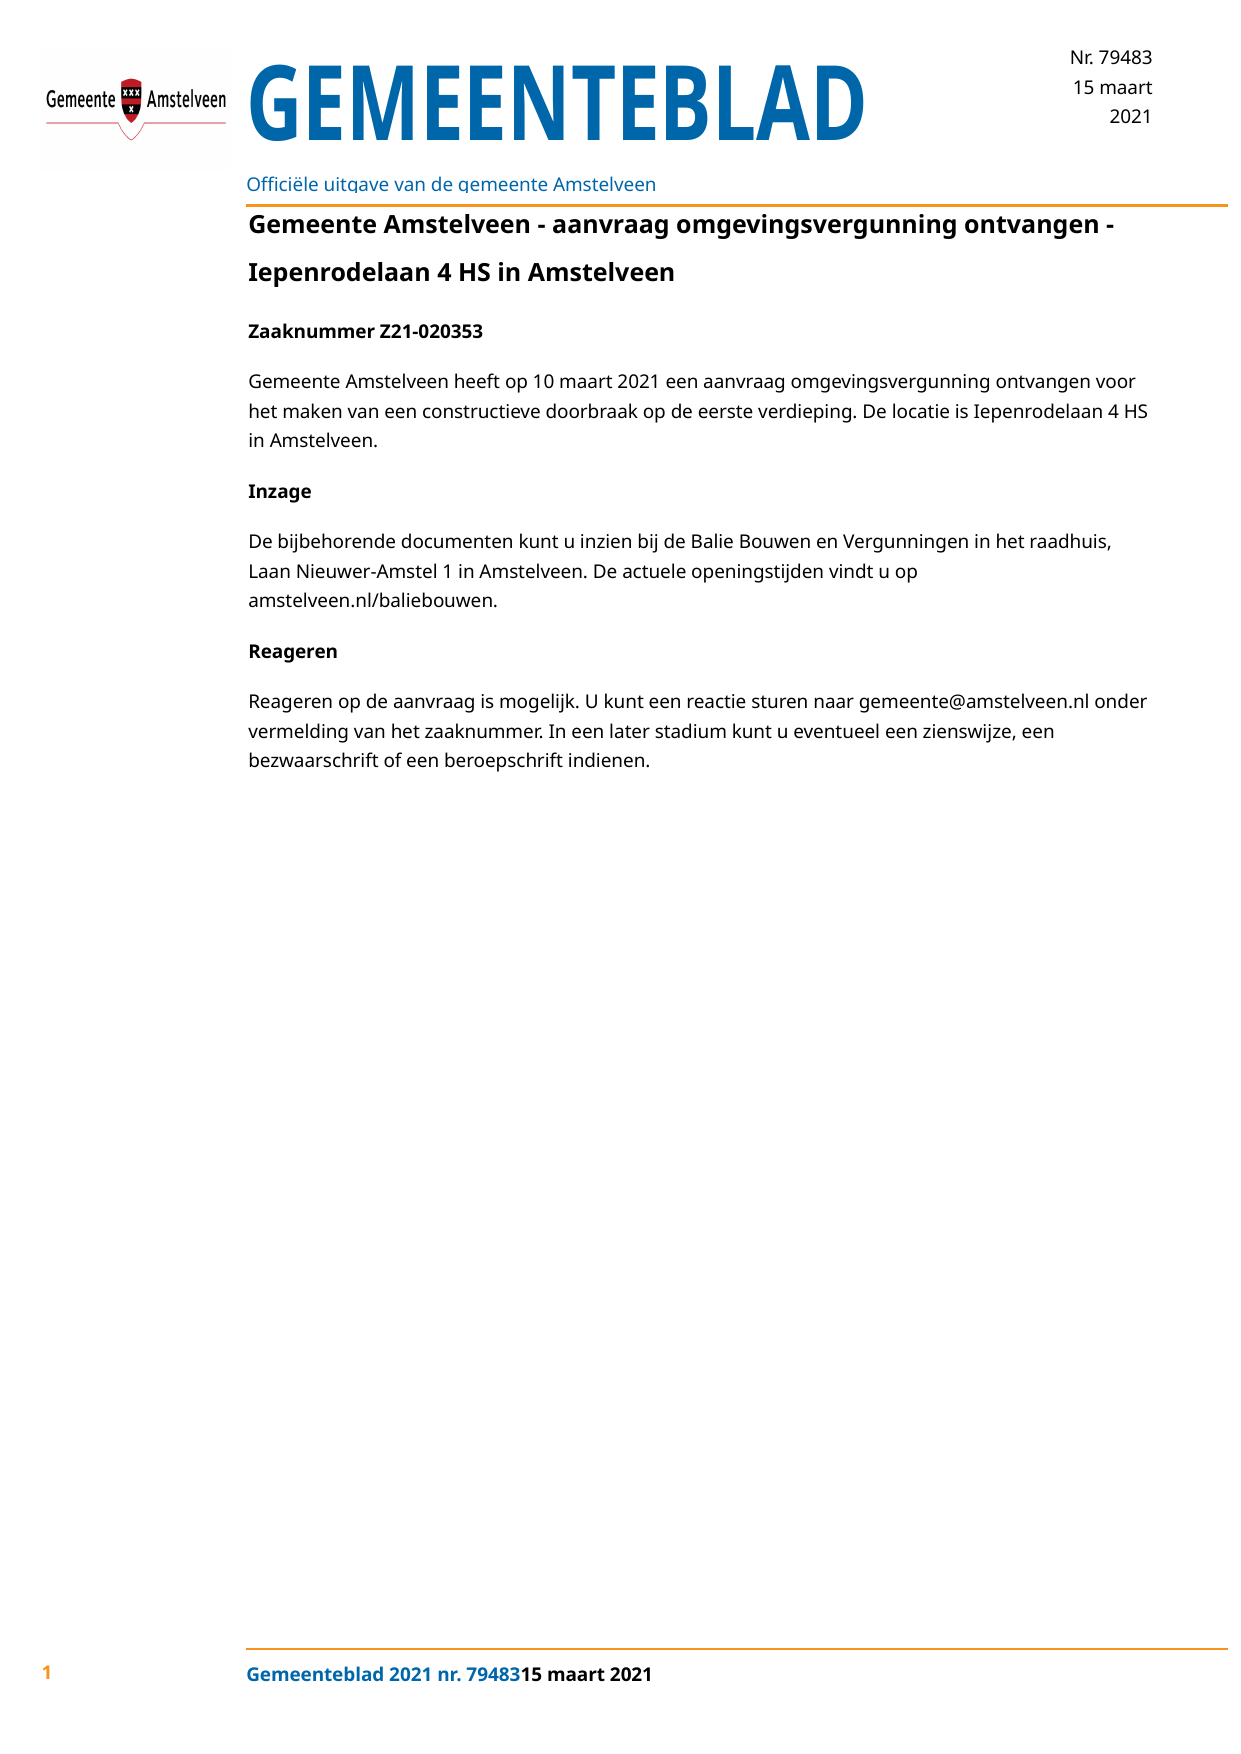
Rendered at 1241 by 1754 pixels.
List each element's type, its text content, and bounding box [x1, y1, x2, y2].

text Gemeente Amstelveen - aanvraag omgevingsvergunning ontvangen - Iepenrodelaan 4 HS in Amstelveen [248, 207, 1152, 288]
picture [41, 47, 231, 172]
text Zaaknummer Z21-020353 [248, 318, 1152, 344]
text Inzage [248, 478, 1152, 504]
text Gemeente Amstelveen heeft op 10 maart 2021 een aanvraag omgevingsvergunning ontvangen voor het maken van een constructieve doorbraak op de eerste verdieping. De locatie is Iepenrodelaan 4 HS in Amstelveen. [248, 368, 1152, 453]
text Reageren op de aanvraag is mogelijk. U kunt een reactie sturen naar gemeente@amstelveen.nl onder vermelding van het zaaknummer. In een later stadium kunt u eventueel een zienswijze, een bezwaarschrift of een beroepschrift indienen. [248, 688, 1152, 773]
text De bijbehorende documenten kunt u inzien bij de Balie Bouwen en Vergunningen in het raadhuis, Laan Nieuwer-Amstel 1 in Amstelveen. De actuele openingstijden vindt u op amstelveen.nl/baliebouwen. [248, 528, 1152, 613]
text Reageren [248, 638, 1152, 664]
